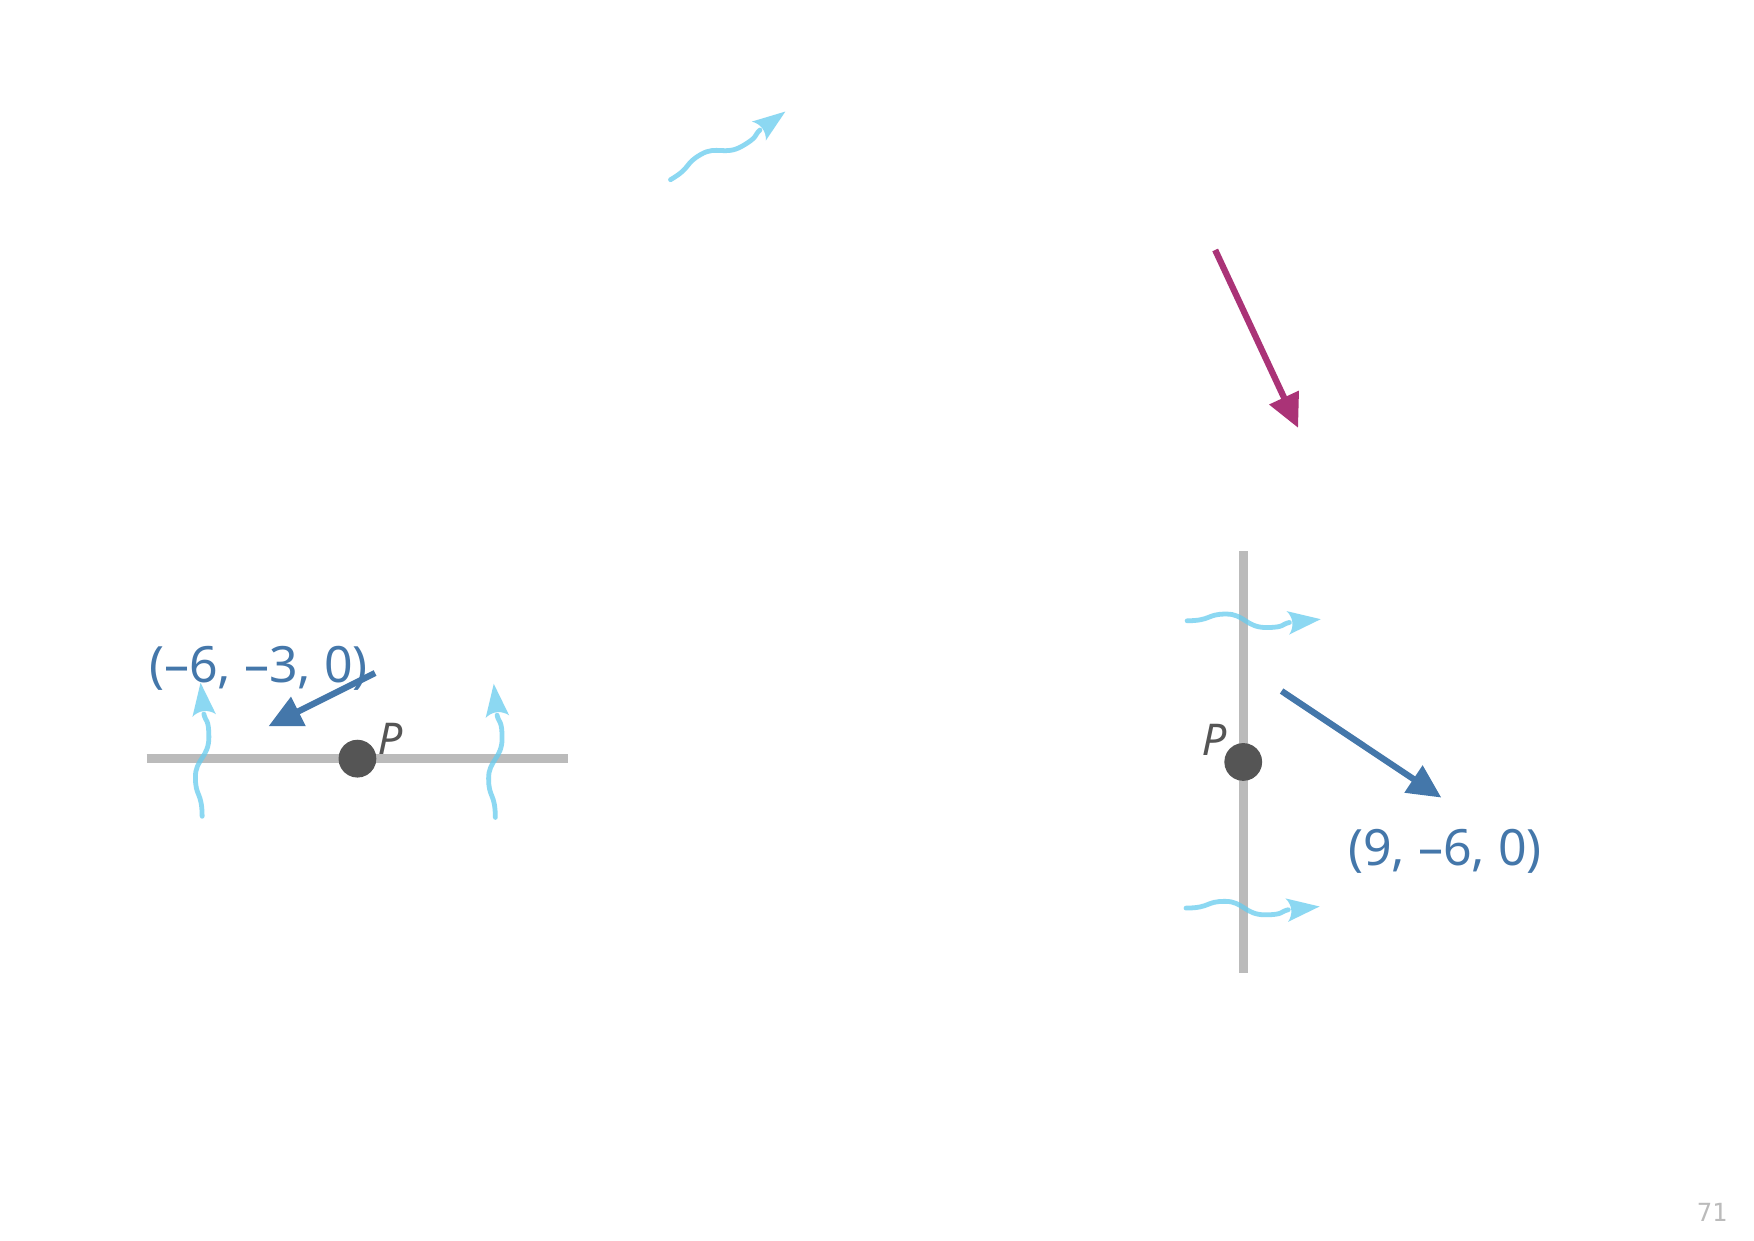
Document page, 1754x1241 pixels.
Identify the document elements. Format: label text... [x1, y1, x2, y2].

text_box [338, 739, 377, 778]
text_box P [362, 700, 420, 759]
text_box P [1186, 701, 1244, 760]
text_box [1224, 743, 1263, 781]
text_box (9, –6, 0) [1333, 804, 1547, 870]
text_box (–6, –3, 0) [134, 621, 373, 687]
